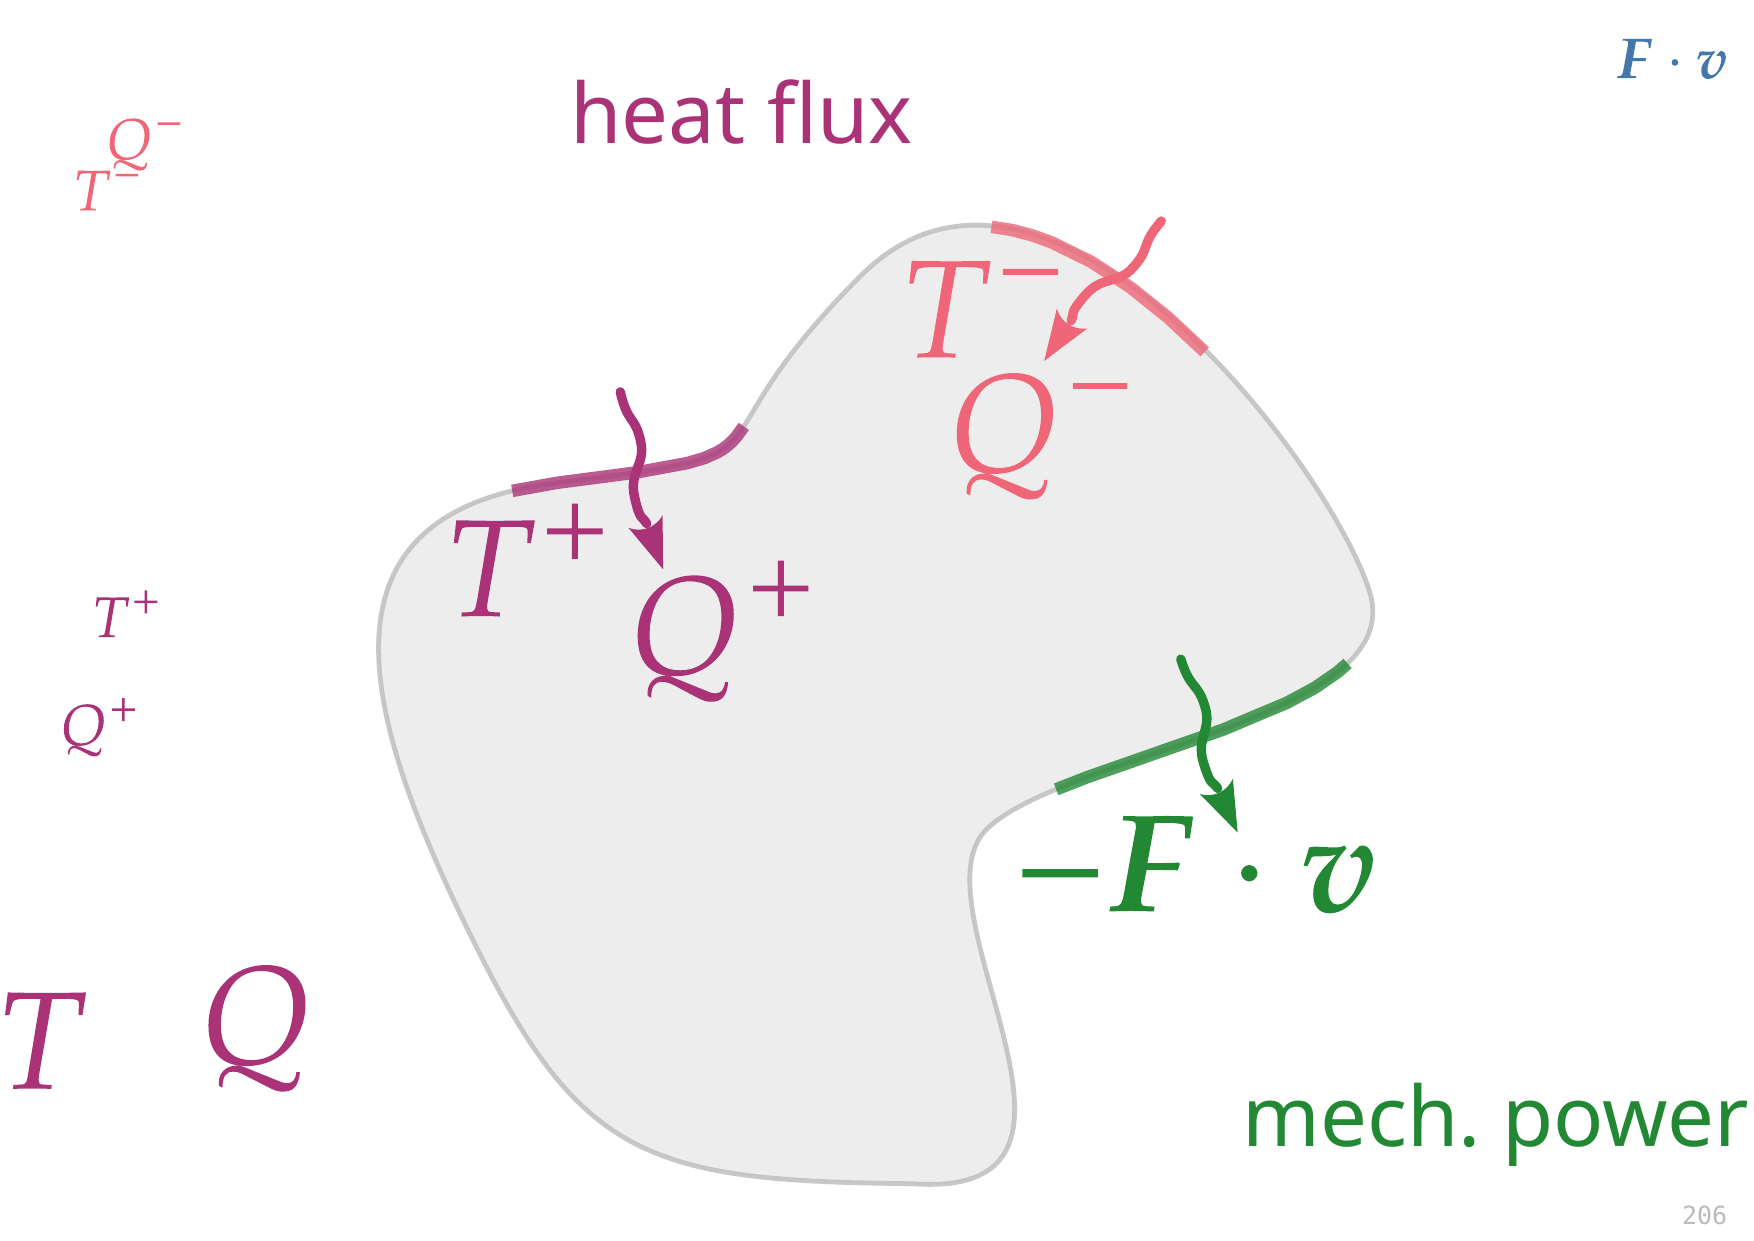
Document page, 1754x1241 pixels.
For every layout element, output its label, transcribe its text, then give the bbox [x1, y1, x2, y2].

text_box [1303, 845, 1373, 914]
text_box [76, 170, 111, 211]
text_box [1617, 38, 1652, 79]
text_box [378, 225, 1373, 1185]
text_box [111, 698, 135, 722]
text_box [109, 118, 150, 171]
text_box heat flux [555, 35, 908, 142]
text_box [208, 965, 306, 1092]
text_box [134, 590, 158, 614]
text_box [95, 597, 130, 638]
text_box [115, 173, 139, 177]
text_box [1671, 59, 1679, 66]
text_box [1697, 50, 1726, 79]
text_box mech. power [1227, 1038, 1736, 1146]
text_box [5, 992, 87, 1089]
text_box [1241, 865, 1258, 882]
text_box [63, 704, 104, 757]
text_box [1109, 815, 1194, 912]
text_box [1022, 869, 1098, 878]
